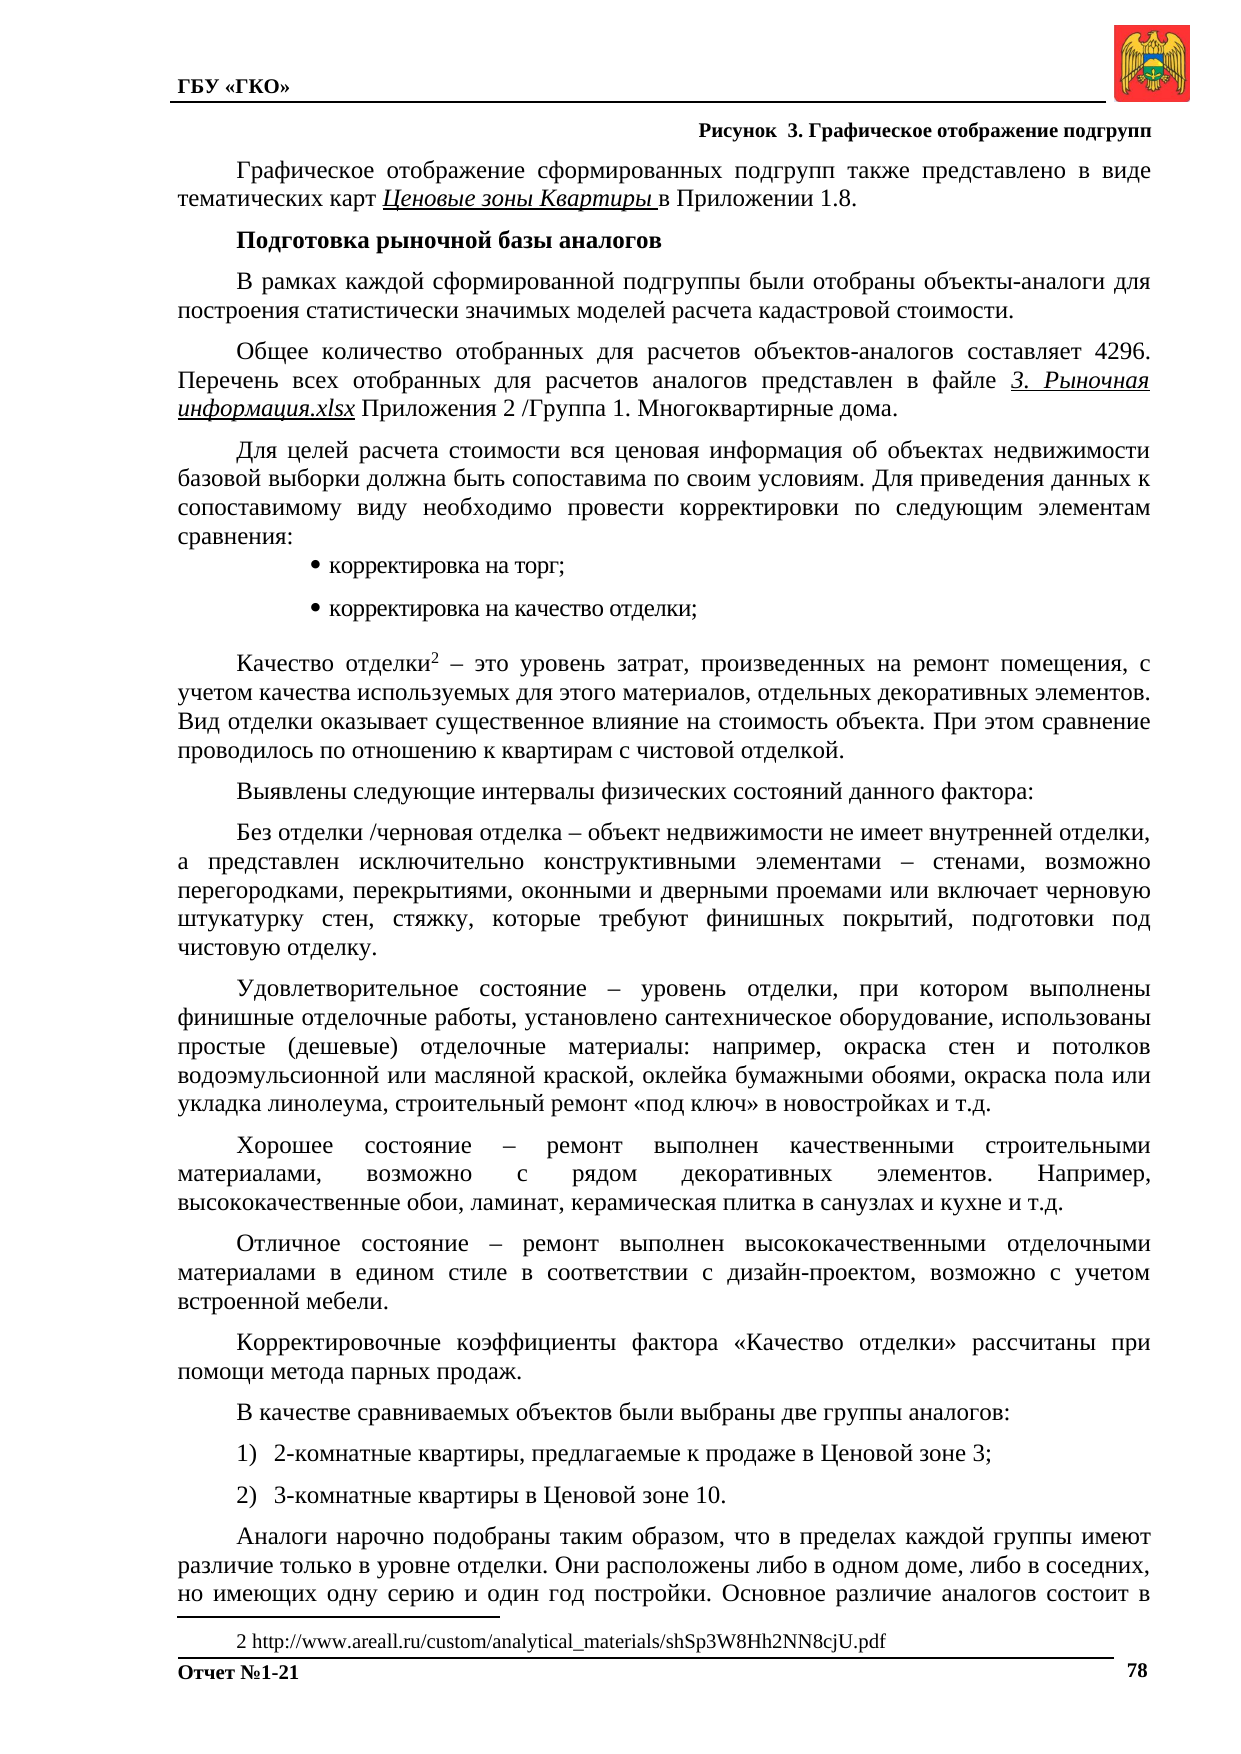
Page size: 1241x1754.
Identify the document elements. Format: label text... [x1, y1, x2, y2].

text Отличное состояние – ремонт выполнен высококачественными отделочными материалами в едином стиле в соответствии с дизайн-проектом, возможно с учетом встроенной мебели. [177, 1228, 1152, 1315]
text Общее количество отобранных для расчетов объектов-аналогов составляет 4296. Перечень всех отобранных для расчетов аналогов представлен в файле 3. Рыночная информация.xlsx Приложения 2 /Группа 1. Многоквартирные дома. [177, 336, 1152, 422]
text Хорошее состояние – ремонт выполнен качественными строительными материалами, возможно с рядом декоративных элементов. Например, высококачественные обои, ламинат, керамическая плитка в санузлах и кухне и т.д. [177, 1130, 1152, 1216]
text Аналоги нарочно подобраны таким образом, что в пределах каждой группы имеют различие только в уровне отделки. Они расположены либо в одном доме, либо в соседних, но имеющих одну серию и один год постройки. Основное различие аналогов состоит в [177, 1521, 1152, 1607]
text http://www.areall.ru/custom/analytical_materials/shSp3W8Hh2NN8cjU.pdf [177, 1629, 1152, 1653]
text Удовлетворительное состояние – уровень отделки, при котором выполнены финишные отделочные работы, установлено сантехническое оборудование, использованы простые (дешевые) отделочные материалы: например, окраска стен и потолков водоэмульсионной или масляной краской, оклейка бумажными обоями, окраска пола или укладка линолеума, строительный ремонт «под ключ» в новостройках и т.д. [177, 973, 1152, 1117]
list корректировка на торг; [311, 550, 1152, 578]
text В качестве сравниваемых объектов были выбраны две группы аналогов: [177, 1397, 1152, 1426]
text Без отделки /черновая отделка – объект недвижимости не имеет внутренней отделки, а представлен исключительно конструктивными элементами – стенами, возможно перегородками, перекрытиями, оконными и дверными проемами или включает черновую штукатурку стен, стяжку, которые требуют финишных покрытий, подготовки под чистовую отделку. [177, 817, 1152, 961]
text Графическое отображение сформированных подгрупп также представлено в виде тематических карт Ценовые зоны Квартиры в Приложении 1.8. [177, 155, 1152, 212]
text Подготовка рыночной базы аналогов [177, 225, 1152, 253]
text Рисунок 3. Графическое отображение подгрупп [177, 118, 1152, 142]
text В рамках каждой сформированной подгруппы были отобраны объекты-аналоги для построения статистически значимых моделей расчета кадастровой стоимости. [177, 266, 1152, 323]
list корректировка на качество отделки; [311, 593, 1152, 622]
text Корректировочные коэффициенты фактора «Качество отделки» рассчитаны при помощи метода парных продаж. [177, 1327, 1152, 1385]
list 2-комнатные квартиры, предлагаемые к продаже в Ценовой зоне 3; [236, 1438, 1152, 1467]
text Выявлены следующие интервалы физических состояний данного фактора: [177, 776, 1152, 805]
list 3-комнатные квартиры в Ценовой зоне 10. [236, 1480, 1152, 1508]
text Качество отделки – это уровень затрат, произведенных на ремонт помещения, с учетом качества используемых для этого материалов, отдельных декоративных элементов. Вид отделки оказывает существенное влияние на стоимость объекта. При этом сравнение проводилось по отношению к квартирам с чистовой отделкой. [177, 648, 1152, 763]
text Для целей расчета стоимости вся ценовая информация об объектах недвижимости базовой выборки должна быть сопоставима по своим условиям. Для приведения данных к сопоставимому виду необходимо провести корректировки по следующим элементам сравнения: [177, 435, 1152, 550]
